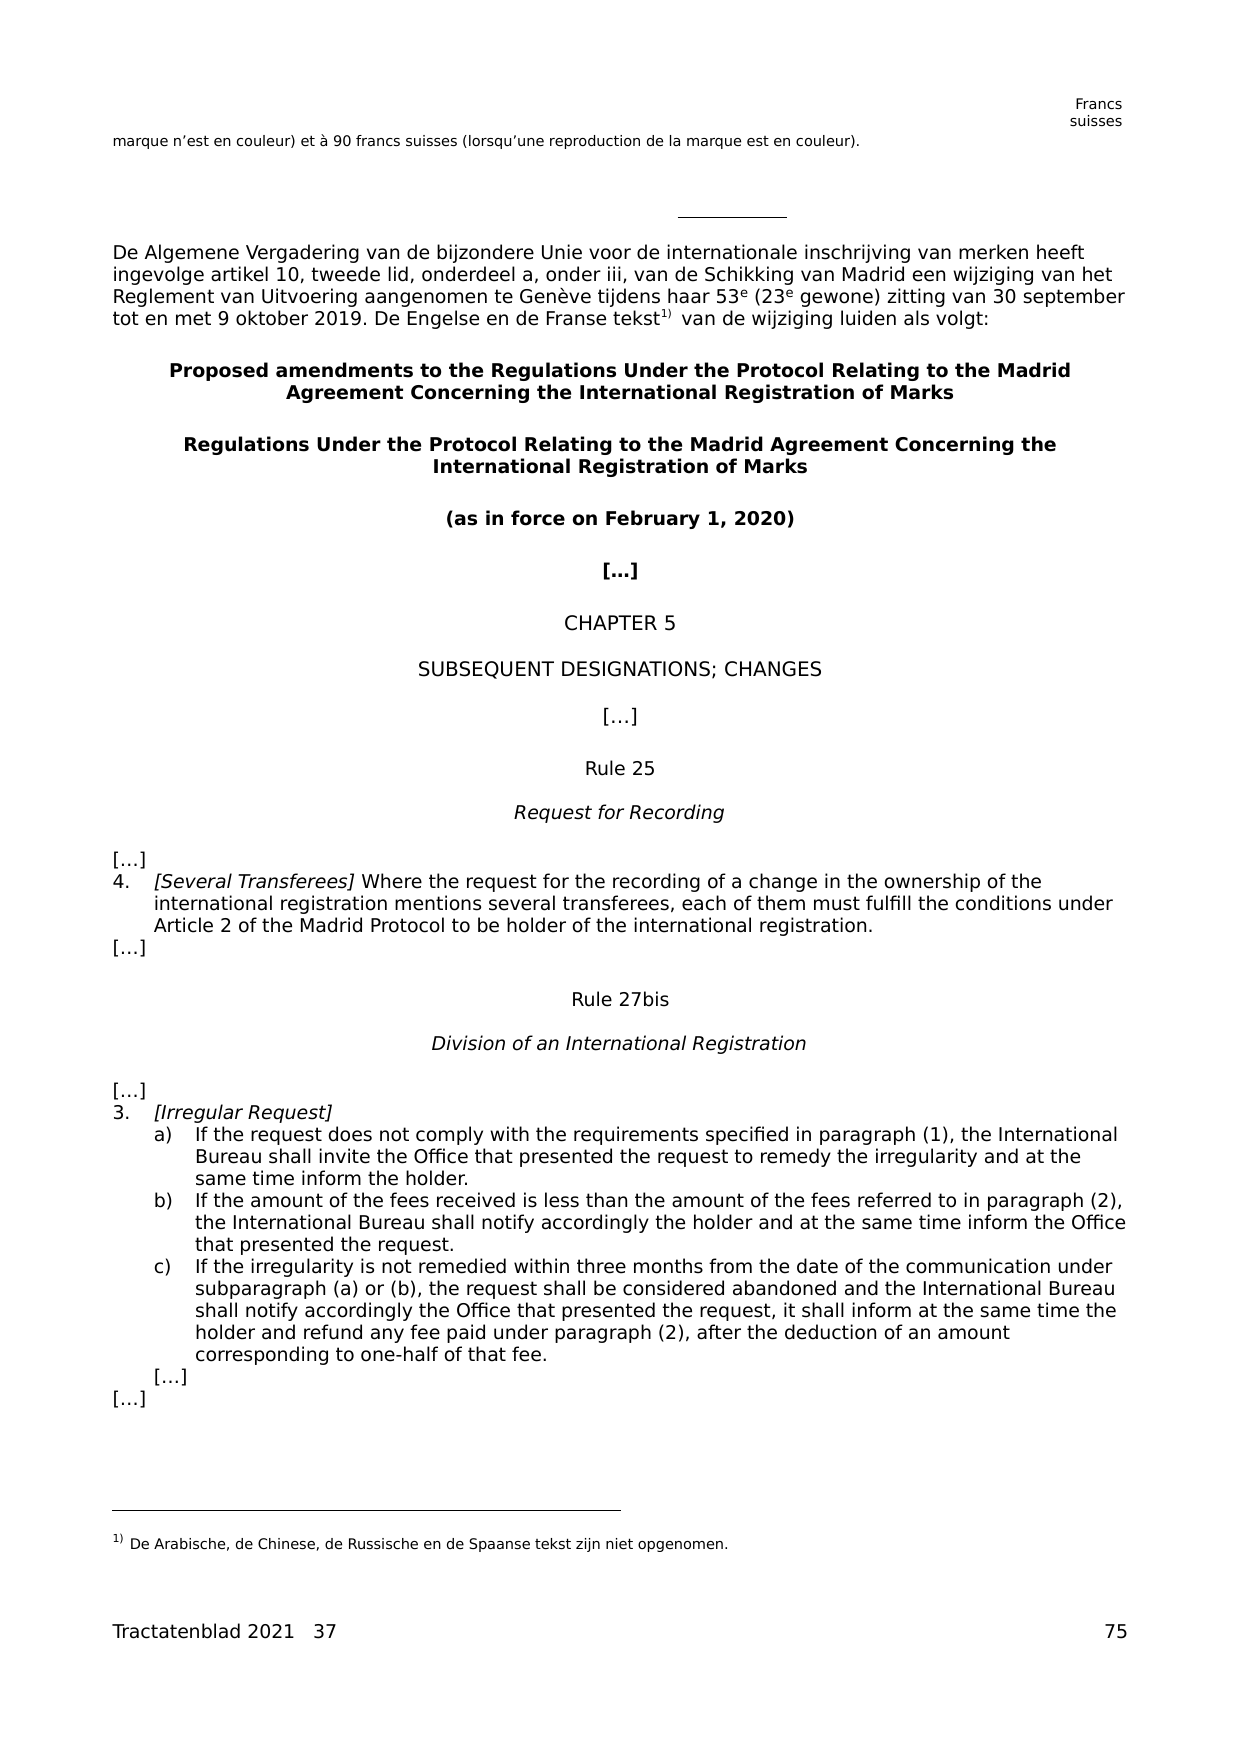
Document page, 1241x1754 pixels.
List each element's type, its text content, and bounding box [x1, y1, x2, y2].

table_header [154, 96, 232, 130]
table_header [232, 96, 338, 130]
subtitle Rule 27bis Division of an International Registration [112, 989, 1128, 1055]
subtitle (as in force on February 1, 2020) [112, 507, 1128, 529]
text […] [112, 937, 1128, 959]
text […] [112, 1388, 1128, 1409]
text a) If the request does not comply with the requirements specified in paragraph (1), the International Bureau shall invite the Office that presented the request to remedy the irregularity and at the same time inform the holder. [153, 1124, 1128, 1190]
subtitle Proposed amendments to the Regulations Under the Protocol Relating to the Madrid Agreement Concerning the International Registration of Marks [112, 359, 1128, 403]
table_cell marque n’est en couleur) et à 90 francs suisses (lorsqu’une reproduction de la marque est en couleur). [112, 130, 1128, 150]
subtitle Rule 25 Request for Recording [112, 758, 1128, 824]
text 4. [Several Transferees] Where the request for the recording of a change in the ownership of the international registration mentions several transferees, each of them must fulfill the conditions under Article 2 of the Madrid Protocol to be holder of the international registration. [112, 871, 1128, 937]
subtitle Regulations Under the Protocol Relating to the Madrid Agreement Concerning the International Registration of Marks [112, 433, 1128, 477]
text b) If the amount of the fees received is less than the amount of the fees referred to in paragraph (2), the International Bureau shall notify accordingly the holder and at the same time inform the Office that presented the request. [153, 1190, 1128, 1256]
table_header [112, 96, 153, 130]
text De Arabische, de Chinese, de Russische en de Spaanse tekst zijn niet opgenomen. [112, 1532, 1128, 1554]
text […] [112, 1080, 1128, 1102]
table_header Francs suisses [1014, 96, 1128, 130]
subtitle […] [112, 559, 1128, 581]
table_header [338, 96, 1014, 130]
subtitle CHAPTER 5 SUBSEQUENT DESIGNATIONS; CHANGES […] [112, 611, 1128, 728]
text De Algemene Vergadering van de bijzondere Unie voor de internationale inschrijving van merken heeft ingevolge artikel 10, tweede lid, onderdeel a, onder iii, van de Schikking van Madrid een wijziging van het Reglement van Uitvoering aangenomen te Genève tijdens haar 53e (23e gewone) zitting van 30 september tot en met 9 oktober 2019. De Engelse en de Franse tekst van de wijziging luiden als volgt: [112, 242, 1128, 329]
text 3. [Irregular Request] [112, 1102, 1128, 1124]
text […] [112, 849, 1128, 871]
text c) If the irregularity is not remedied within three months from the date of the communication under subparagraph (a) or (b), the request shall be considered abandoned and the International Bureau shall notify accordingly the Office that presented the request, it shall inform at the same time the holder and refund any fee paid under paragraph (2), after the deduction of an amount corresponding to one-half of that fee. [153, 1256, 1128, 1366]
text […] [153, 1366, 1128, 1388]
